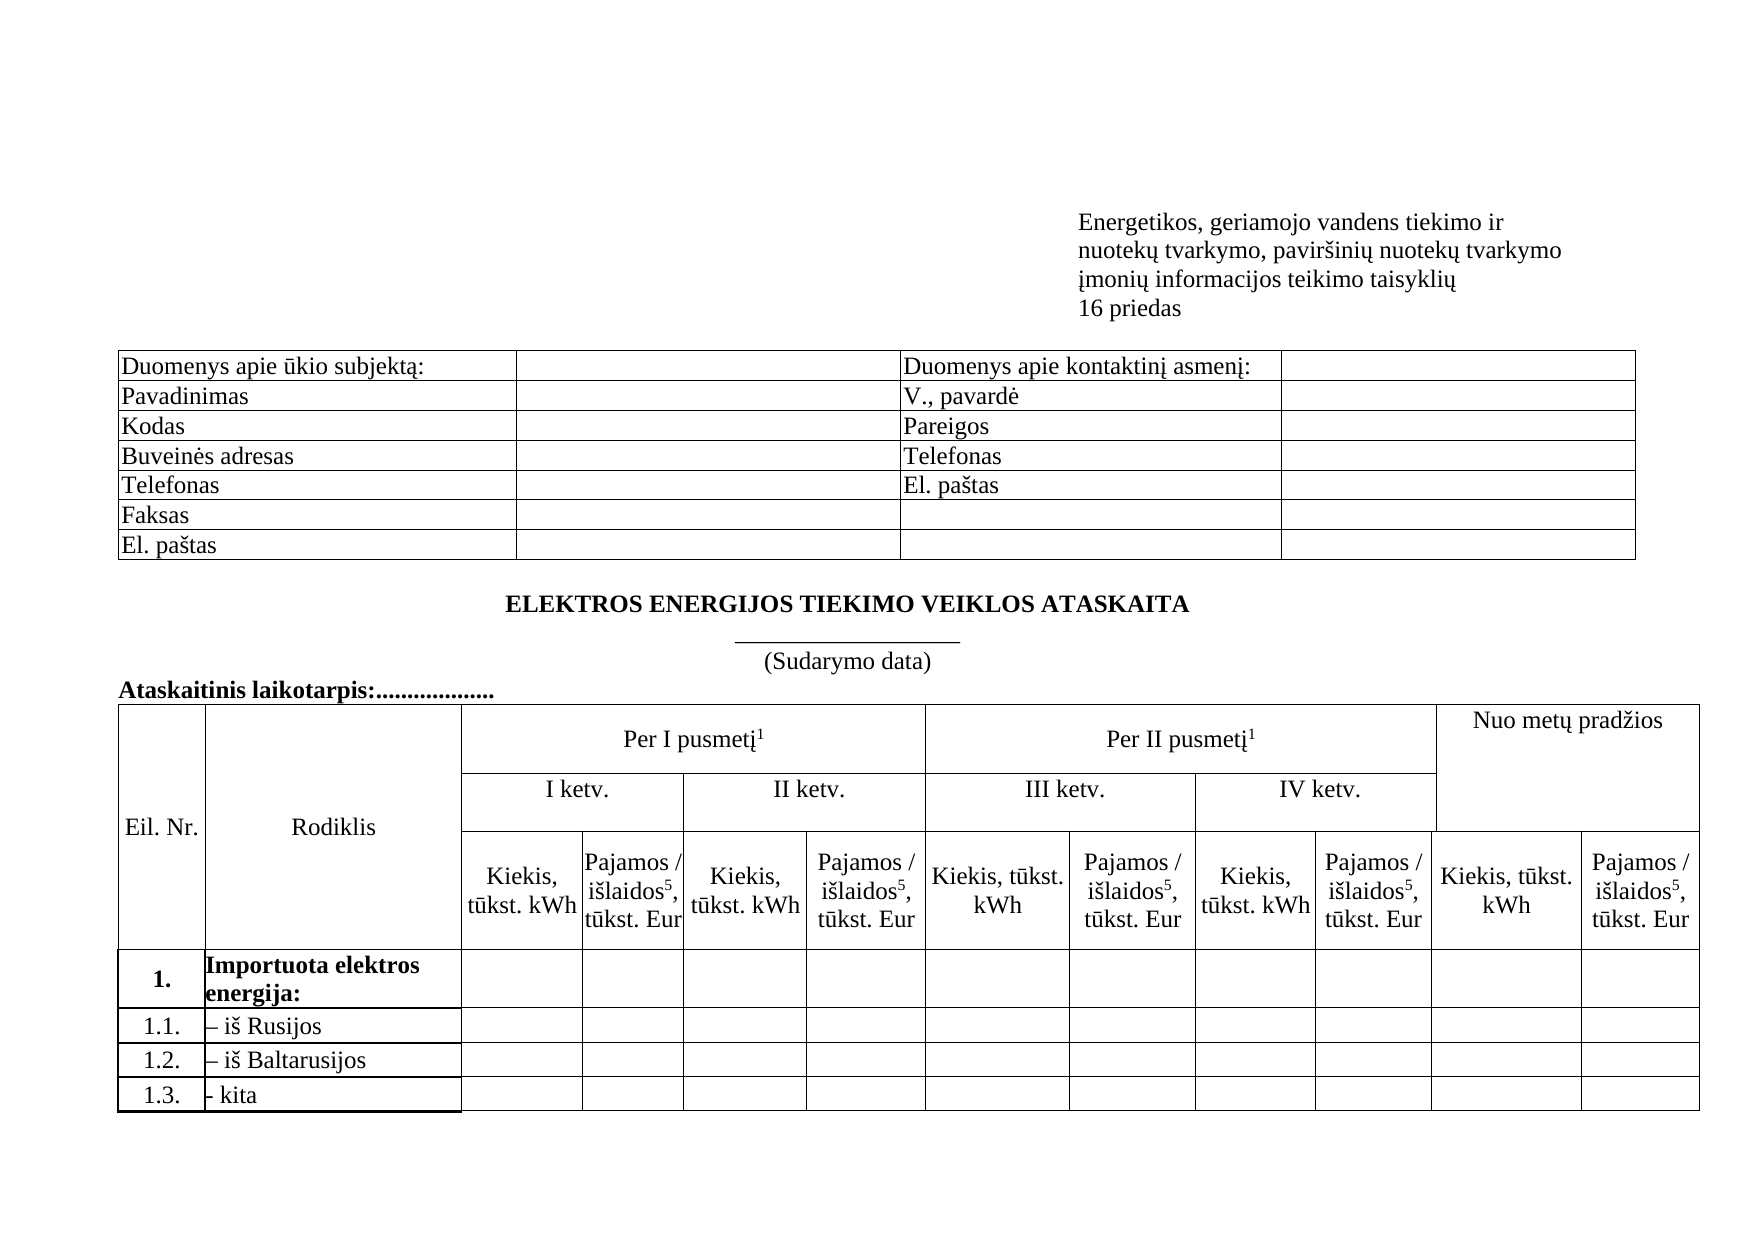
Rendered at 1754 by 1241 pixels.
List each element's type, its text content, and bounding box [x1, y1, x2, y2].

table_cell Faksas [119, 500, 516, 529]
table_cell [1316, 1043, 1431, 1076]
table_cell Telefonas [901, 441, 1281, 469]
table_cell [462, 1043, 582, 1076]
table_cell [1582, 1043, 1699, 1076]
text (Sudarymo data) [118, 646, 1577, 675]
table_cell Pajamos / išlaidos5, tūkst. Eur [583, 832, 683, 949]
table_cell [1582, 950, 1699, 1007]
table_cell [1282, 411, 1635, 440]
table_cell [1282, 441, 1635, 469]
table_cell [517, 471, 900, 499]
table_cell Importuota elektros energija: [206, 950, 461, 1007]
table_cell [1196, 1077, 1315, 1110]
table_cell Pavadinimas [119, 381, 516, 410]
table_cell [1070, 1043, 1195, 1076]
table_cell [1432, 1043, 1581, 1076]
table_cell [1282, 381, 1635, 410]
table_cell Buveinės adresas [119, 441, 516, 469]
table_cell Kiekis, tūkst. kWh [1196, 832, 1315, 949]
table_cell [583, 950, 683, 1007]
table_cell [517, 530, 900, 559]
table_cell El. paštas [901, 471, 1281, 499]
table_cell [1196, 1043, 1315, 1076]
text Ataskaitinis laikotarpis:................... [118, 675, 1577, 704]
table_cell Pajamos / išlaidos5, tūkst. Eur [1316, 832, 1431, 949]
table_cell [462, 1008, 582, 1042]
table_header Per I pusmetį1 [462, 705, 925, 773]
table_header [1282, 351, 1635, 380]
table_cell Kiekis, tūkst. kWh [1432, 832, 1581, 949]
table_cell Pajamos / išlaidos5, tūkst. Eur [1582, 832, 1699, 949]
table_cell Pajamos / išlaidos5, tūkst. Eur [807, 832, 925, 949]
text nuotekų tvarkymo, paviršinių nuotekų tvarkymo [1078, 235, 1577, 264]
table_cell Kiekis, tūkst. kWh [462, 832, 582, 949]
table_cell [583, 1077, 683, 1110]
table_cell - kita [206, 1078, 461, 1110]
table_cell [684, 1008, 806, 1042]
table_header Per II pusmetį1 [926, 705, 1436, 773]
table_cell [583, 1043, 683, 1076]
text įmonių informacijos teikimo taisyklių [1078, 264, 1577, 293]
table_cell IV ketv. [1196, 774, 1436, 831]
table_cell [1316, 950, 1431, 1007]
table_cell III ketv. [926, 774, 1195, 831]
table_header Eil. Nr. [119, 705, 205, 949]
table_cell 1.1. [119, 1009, 204, 1042]
table_cell [684, 950, 806, 1007]
table_cell [807, 1043, 925, 1076]
table_cell [901, 530, 1281, 559]
table_cell [1432, 1008, 1581, 1042]
table_cell Pajamos / išlaidos5, tūkst. Eur [1070, 832, 1195, 949]
text __________________ [118, 617, 1577, 646]
table_cell [1582, 1008, 1699, 1042]
table_cell [517, 411, 900, 440]
table_cell [1070, 1077, 1195, 1110]
table_cell [1582, 1077, 1699, 1110]
table_cell [462, 1077, 582, 1110]
table_cell 1.2. [119, 1044, 204, 1076]
table_cell Kiekis, tūkst. kWh [926, 832, 1069, 949]
table_cell Telefonas [119, 471, 516, 499]
table_cell I ketv. [462, 774, 683, 831]
table_cell [807, 1008, 925, 1042]
table_cell [926, 950, 1069, 1007]
table_cell [684, 1077, 806, 1110]
table_cell [1316, 1008, 1431, 1042]
text 16 priedas [1078, 293, 1577, 322]
table_cell [926, 1077, 1069, 1110]
text Energetikos, geriamojo vandens tiekimo ir [1078, 207, 1577, 235]
table_cell [807, 950, 925, 1007]
table_header Nuo metų pradžios [1437, 705, 1699, 831]
table_cell El. paštas [119, 530, 516, 559]
table_cell [583, 1008, 683, 1042]
table_cell [1282, 530, 1635, 559]
table_cell [1432, 950, 1581, 1007]
table_cell [517, 381, 900, 410]
table_cell [517, 441, 900, 469]
table_cell [1282, 471, 1635, 499]
table_header Duomenys apie ūkio subjektą: [119, 351, 516, 380]
table_cell [807, 1077, 925, 1110]
table_header Duomenys apie kontaktinį asmenį: [901, 351, 1281, 380]
table_cell – iš Rusijos [206, 1009, 461, 1042]
table_cell [1196, 1008, 1315, 1042]
table_cell [1432, 1077, 1581, 1110]
table_cell [1196, 950, 1315, 1007]
table_header [517, 351, 900, 380]
table_cell Pareigos [901, 411, 1281, 440]
table_cell Kodas [119, 411, 516, 440]
table_cell [1316, 1077, 1431, 1110]
table_cell 1.3. [119, 1078, 204, 1110]
table_header Rodiklis [206, 705, 461, 949]
table_cell [517, 500, 900, 529]
table_cell [1282, 500, 1635, 529]
table_cell Kiekis, tūkst. kWh [684, 832, 806, 949]
table_cell [1070, 950, 1195, 1007]
table_cell [926, 1008, 1069, 1042]
table_cell 1. [119, 950, 204, 1007]
table_cell [684, 1043, 806, 1076]
table_cell II ketv. [684, 774, 925, 831]
text ELEKTROS ENERGIJOS TIEKIMO VEIKLOS ATASKAITA [118, 589, 1577, 617]
table_cell [926, 1043, 1069, 1076]
table_cell – iš Baltarusijos [206, 1044, 461, 1076]
table_cell [1070, 1008, 1195, 1042]
table_cell [462, 950, 582, 1007]
table_cell V., pavardė [901, 381, 1281, 410]
table_cell [901, 500, 1281, 529]
